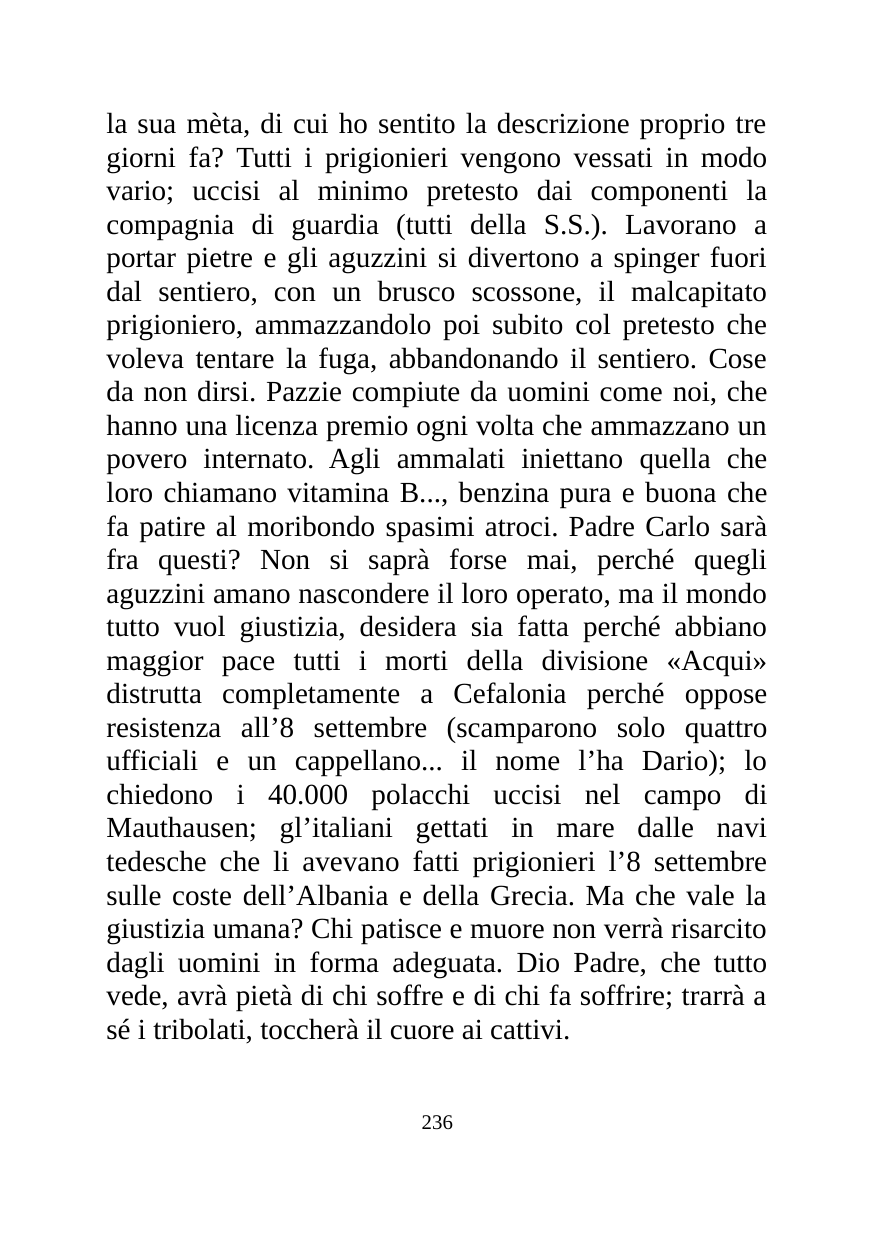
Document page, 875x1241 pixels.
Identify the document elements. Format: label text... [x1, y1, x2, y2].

text la sua mèta, di cui ho sentito la descrizione proprio tre giorni fa? Tutti i prigionieri vengono vessati in modo vario; uccisi al minimo pretesto dai componenti la compagnia di guardia (tutti della S.S.). Lavorano a portar pietre e gli aguzzini si divertono a spinger fuori dal sentiero, con un brusco scossone, il malcapitato prigioniero, ammazzandolo poi subito col pretesto che voleva tentare la fuga, abbandonando il sentiero. Cose da non dirsi. Pazzie compiute da uomini come noi, che hanno una licenza premio ogni volta che ammazzano un povero internato. Agli ammalati iniettano quella che loro chiamano vitamina B..., benzina pura e buona che fa patire al moribondo spasimi atroci. Padre Carlo sarà fra questi? Non si saprà forse mai, perché quegli aguzzini amano nascondere il loro operato, ma il mondo tutto vuol giustizia, desidera sia fatta perché abbiano maggior pace tutti i morti della divisione «Acqui» distrutta completamente a Cefalonia perché oppose resistenza all’8 settembre (scamparono solo quattro ufficiali e un cappellano... il nome l’ha Dario); lo chiedono i 40.000 polacchi uccisi nel campo di Mauthausen; gl’italiani gettati in mare dalle navi tedesche che li avevano fatti prigionieri l’8 settembre sulle coste dell’Albania e della Grecia. Ma che vale la giustizia umana? Chi patisce e muore non verrà risarcito dagli uomini in forma adeguata. Dio Padre, che tutto vede, avrà pietà di chi soffre e di chi fa soffrire; trarrà a sé i tribolati, toccherà il cuore ai cattivi. [106, 106, 768, 1045]
